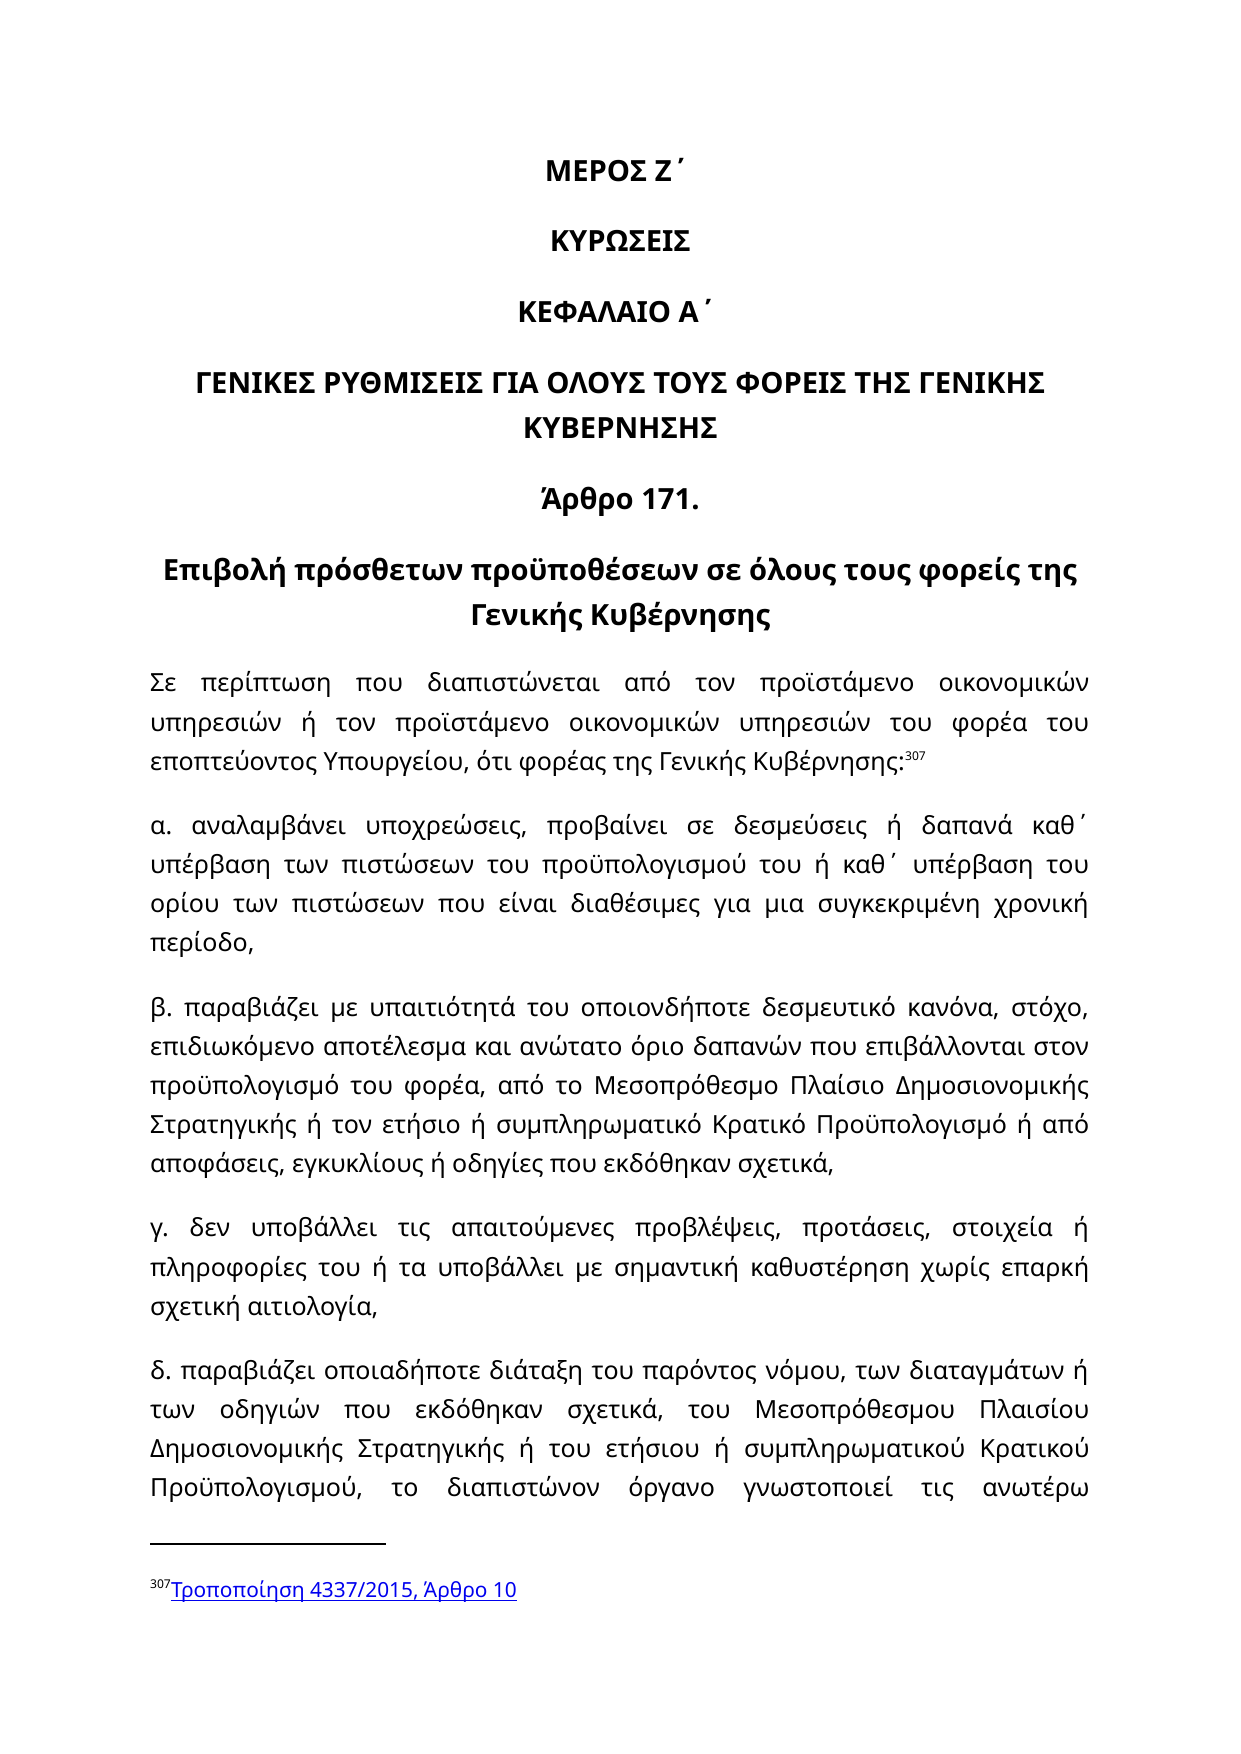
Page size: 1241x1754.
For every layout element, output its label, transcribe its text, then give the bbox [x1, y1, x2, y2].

text γ. δεν υποβάλλει τις απαιτούμενες προβλέψεις, προτάσεις, στοιχεία ή πληροφορίες του ή τα υποβάλλει με σημαντική καθυστέρηση χωρίς επαρκή σχετική αιτιολογία, [150, 1210, 1090, 1322]
subtitle Επιβολή πρόσθετων προϋποθέσεων σε όλους τους φορείς της Γενικής Κυβέρνησης [150, 549, 1090, 634]
text δ. παραβιάζει οποιαδήποτε διάταξη του παρόντος νόμου, των διαταγμάτων ή των οδηγιών που εκδόθηκαν σχετικά, του Μεσοπρόθεσμου Πλαισίου Δημοσιονομικής Στρατηγικής ή του ετήσιου ή συμπληρωματικού Κρατικού Προϋπολογισμού, το διαπιστώνον όργανο γνωστοποιεί τις ανωτέρω [150, 1352, 1090, 1504]
subtitle Άρθρο 171. [150, 478, 1090, 518]
text β. παραβιάζει με υπαιτιότητά του οποιονδήποτε δεσμευτικό κανόνα, στόχο, επιδιωκόμενο αποτέλεσμα και ανώτατο όριο δαπανών που επιβάλλονται στον προϋπολογισμό του φορέα, από το Μεσοπρόθεσμο Πλαίσιο Δημοσιονομικής Στρατηγικής ή τον ετήσιο ή συμπληρωματικό Κρατικό Προϋπολογισμό ή από αποφάσεις, εγκυκλίους ή οδηγίες που εκδόθηκαν σχετικά, [150, 989, 1090, 1180]
subtitle ΜΕΡΟΣ Ζ΄ [150, 150, 1090, 190]
subtitle ΚΕΦΑΛΑΙΟ Α΄ [150, 291, 1090, 331]
subtitle ΓΕΝΙΚΕΣ ΡΥΘΜΙΣΕΙΣ ΓΙΑ ΟΛΟΥΣ ΤΟΥΣ ΦΟΡΕΙΣ ΤΗΣ ΓΕΝΙΚΗΣ ΚΥΒΕΡΝΗΣΗΣ [150, 362, 1090, 447]
text Τροποποίηση 4337/2015, Άρθρο 10 [150, 1576, 1090, 1604]
text Σε περίπτωση που διαπιστώνεται από τον προϊστάμενο οικονομικών υπηρεσιών ή τον προϊστάμενο οικονομικών υπηρεσιών του φορέα του εποπτεύοντος Υπουργείου, ότι φορέας της Γενικής Κυβέρνησης: [150, 665, 1090, 777]
text α. αναλαμβάνει υποχρεώσεις, προβαίνει σε δεσμεύσεις ή δαπανά καθ΄ υπέρβαση των πιστώσεων του προϋπολογισμού του ή καθ΄ υπέρβαση του ορίου των πιστώσεων που είναι διαθέσιμες για μια συγκεκριμένη χρονική περίοδο, [150, 807, 1090, 959]
subtitle ΚΥΡΩΣΕΙΣ [150, 221, 1090, 260]
